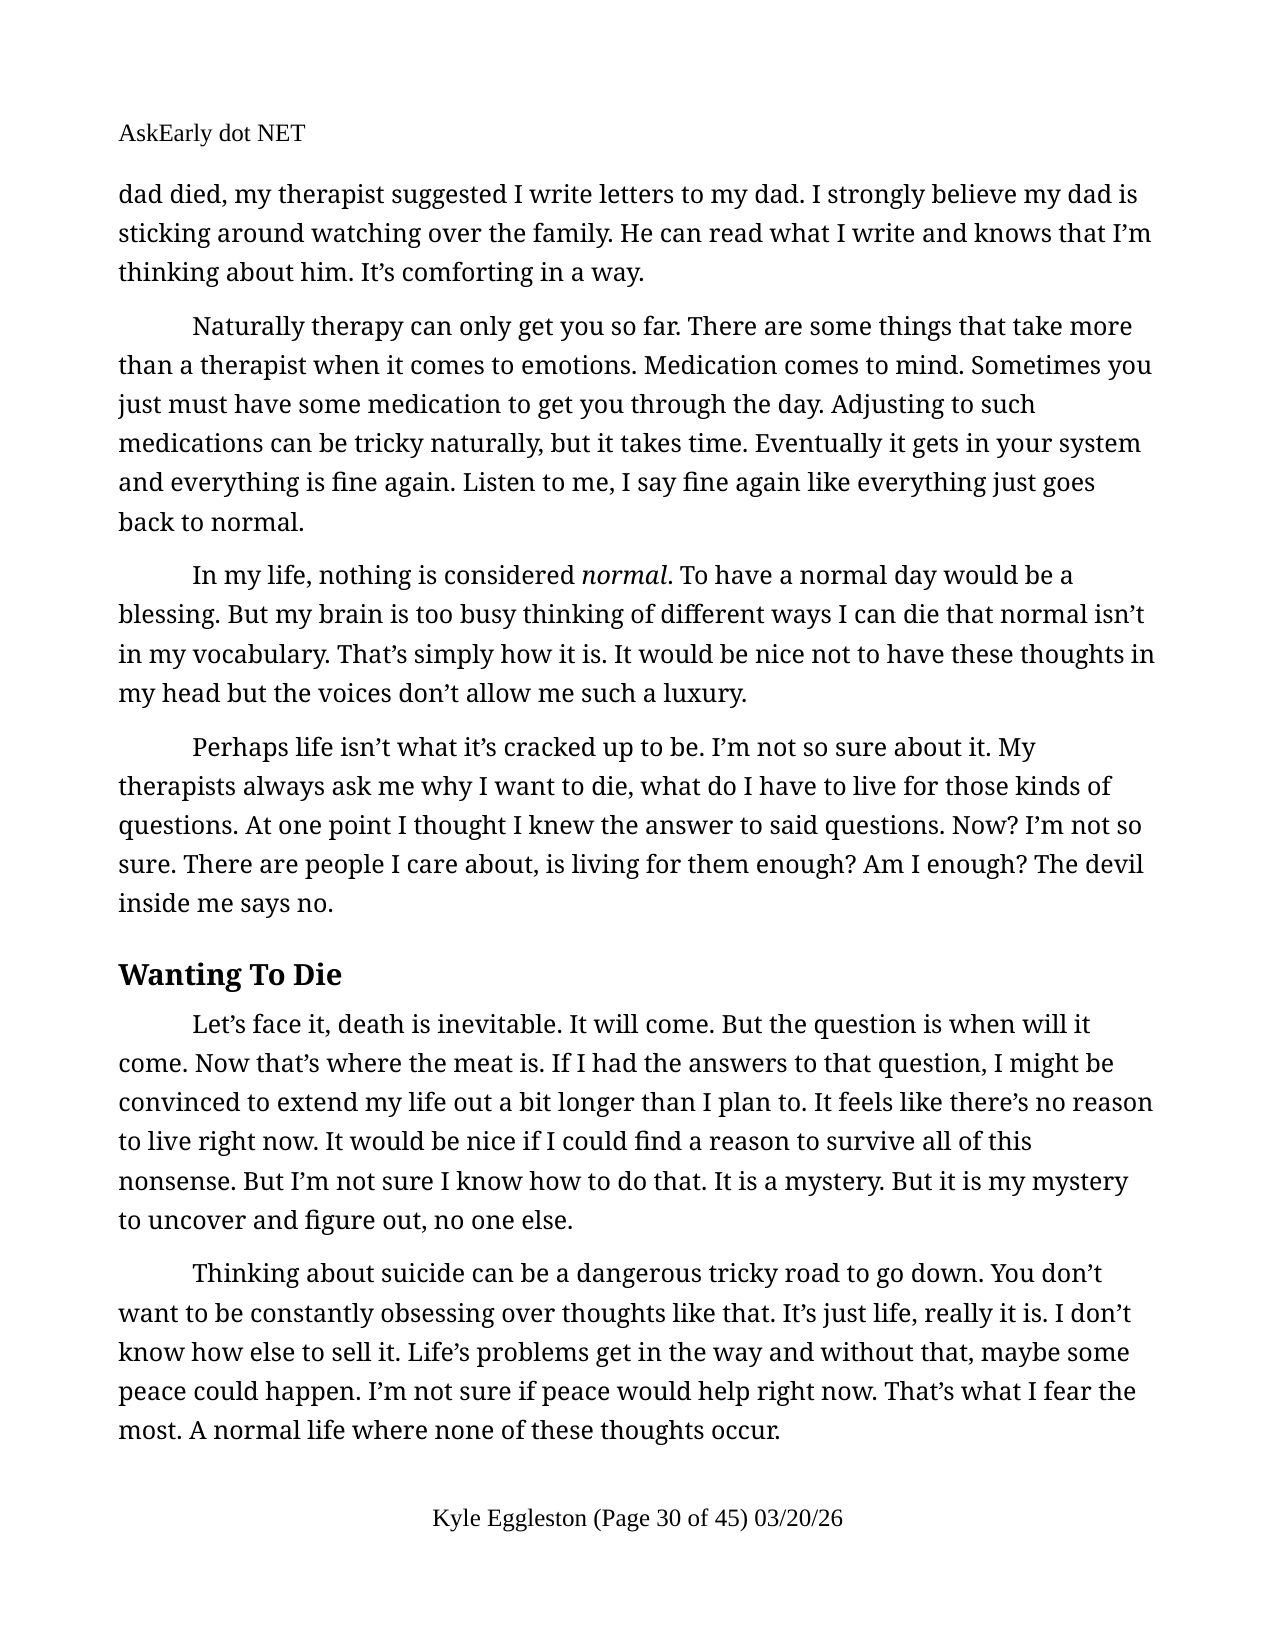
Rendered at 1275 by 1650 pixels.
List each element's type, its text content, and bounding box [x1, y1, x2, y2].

text Thinking about suicide can be a dangerous tricky road to go down. You don’t want to be constantly obsessing over thoughts like that. It’s just life, really it is. I don’t know how else to sell it. Life’s problems get in the way and without that, maybe some peace could happen. I’m not sure if peace would help right now. That’s what I fear the most. A normal life where none of these thoughts occur. [118, 1256, 1157, 1447]
subtitle Wanting To Die [118, 954, 1157, 994]
text dad died, my therapist suggested I write letters to my dad. I strongly believe my dad is sticking around watching over the family. He can read what I write and knows that I’m thinking about him. It’s comforting in a way. [118, 176, 1157, 289]
text In my life, nothing is considered normal. To have a normal day would be a blessing. But my brain is too busy thinking of different ways I can die that normal isn’t in my vocabulary. That’s simply how it is. It would be nice not to have these thoughts in my head but the voices don’t allow me such a luxury. [118, 558, 1157, 709]
text Perhaps life isn’t what it’s cracked up to be. I’m not so sure about it. My therapists always ask me why I want to die, what do I have to live for those kinds of questions. At one point I thought I knew the answer to said questions. Now? I’m not so sure. There are people I care about, is living for them enough? Am I enough? The devil inside me says no. [118, 729, 1157, 920]
text Let’s face it, death is inevitable. It will come. But the question is when will it come. Now that’s where the meat is. If I had the answers to that question, I might be convinced to extend my life out a bit longer than I plan to. It feels like there’s no reason to live right now. It would be nice if I could find a reason to survive all of this nonsense. But I’m not sure I know how to do that. It is a mystery. But it is my mystery to uncover and figure out, no one else. [118, 1006, 1157, 1236]
text Naturally therapy can only get you so far. There are some things that take more than a therapist when it comes to emotions. Medication comes to mind. Sometimes you just must have some medication to get you through the day. Adjusting to such medications can be tricky naturally, but it takes time. Eventually it gets in your system and everything is fine again. Listen to me, I say fine again like everything just goes back to normal. [118, 308, 1157, 538]
